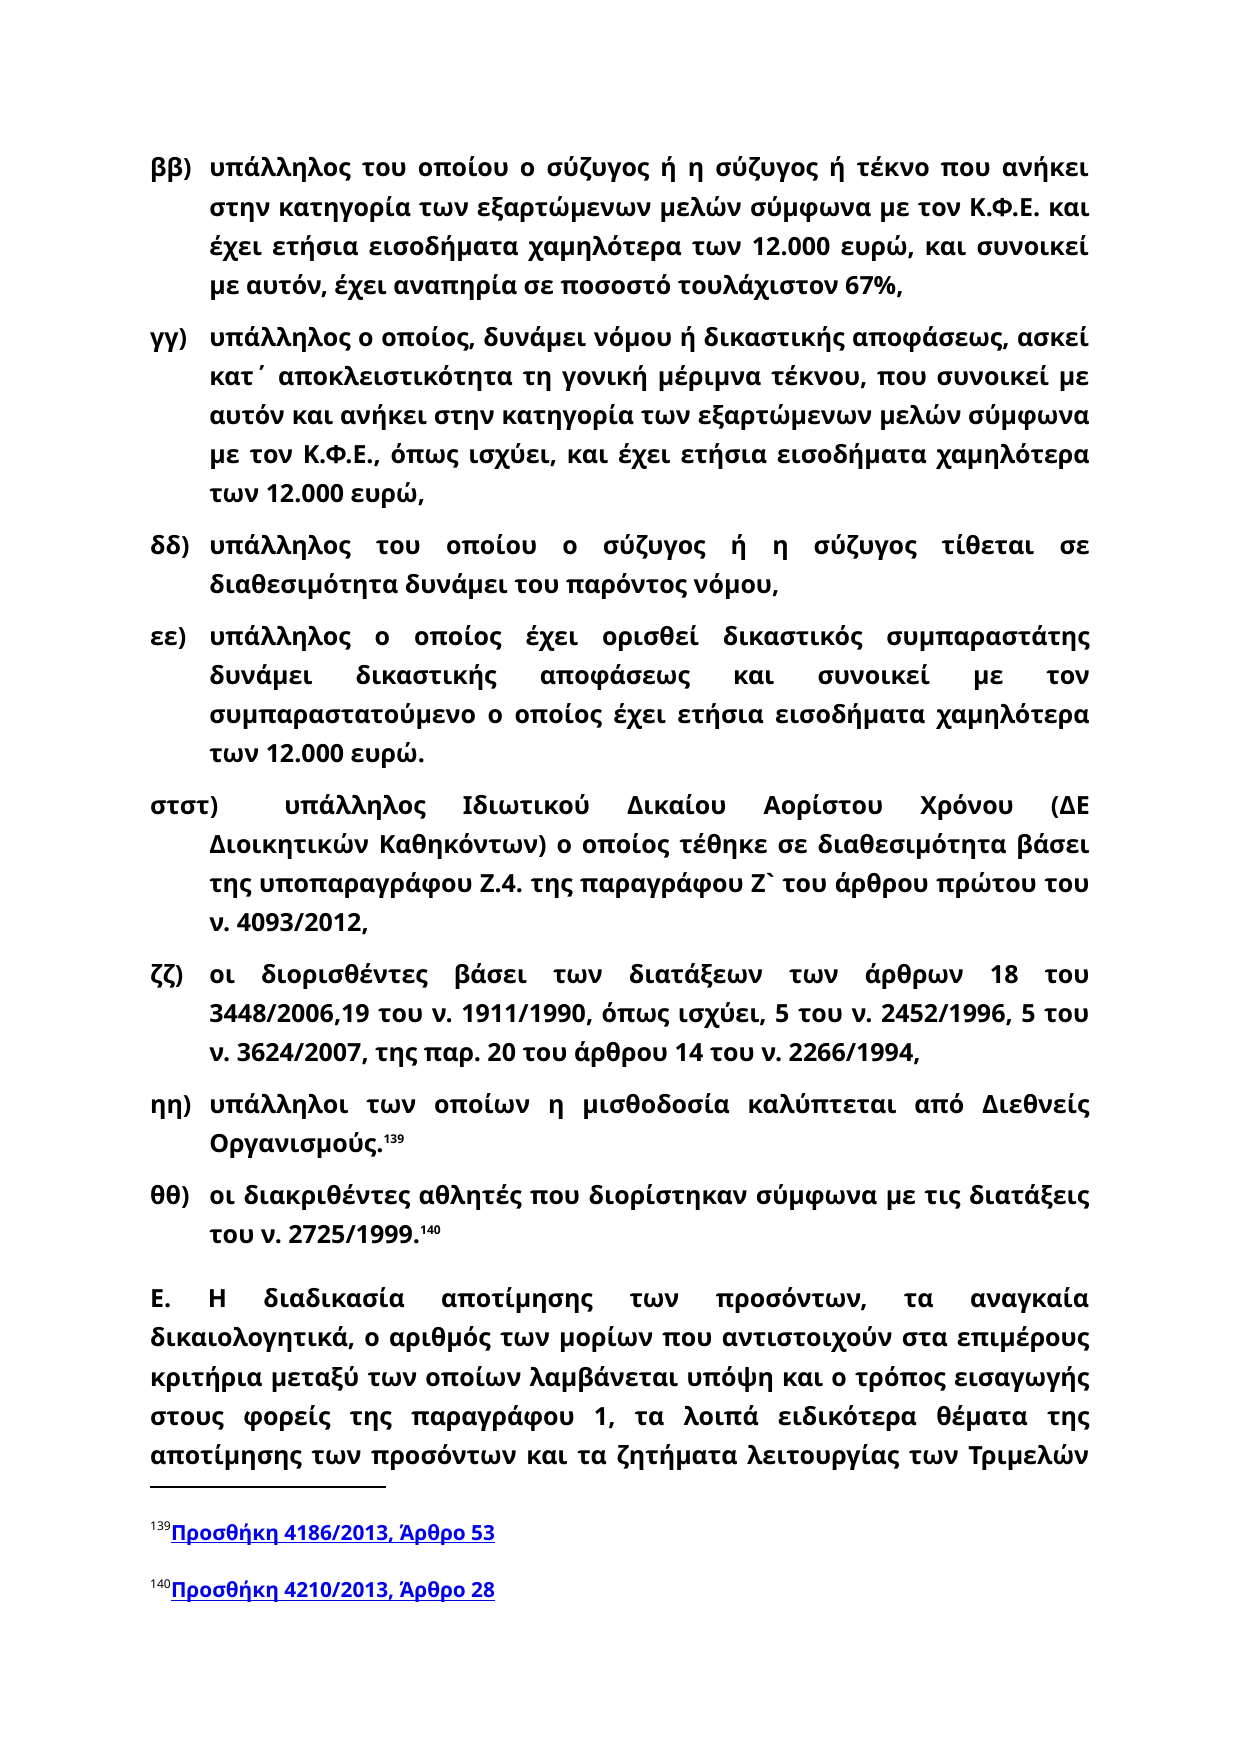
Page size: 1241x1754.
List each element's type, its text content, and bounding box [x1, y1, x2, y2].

list εε) υπάλληλος ο οποίος έχει ορισθεί δικαστικός συμπαραστάτης δυνάμει δικαστικής αποφάσεως και συνοικεί με τον συμπαραστατούμενο ο οποίος έχει ετήσια εισοδήματα χαμηλότερα των 12.000 ευρώ. [150, 618, 1090, 770]
list θθ) οι διακριθέντες αθλητές που διορίστηκαν σύμφωνα με τις διατάξεις του ν. 2725/1999. [150, 1177, 1090, 1251]
list ηη) υπάλληλοι των οποίων η μισθοδοσία καλύπτεται από Διεθνείς Οργανισμούς. [150, 1087, 1090, 1160]
list δδ) υπάλληλος του οποίου ο σύζυγος ή η σύζυγος τίθεται σε διαθεσιμότητα δυνάμει του παρόντος νόμου, [150, 527, 1090, 601]
text Προσθήκη 4210/2013, Άρθρο 28 [150, 1576, 1090, 1604]
list ββ) υπάλληλος του οποίου ο σύζυγος ή η σύζυγος ή τέκνο που ανήκει στην κατηγορία των εξαρτώμενων μελών σύμφωνα με τον Κ.Φ.Ε. και έχει ετήσια εισοδήματα χαμηλότερα των 12.000 ευρώ, και συνοικεί με αυτόν, έχει αναπηρία σε ποσοστό τουλάχιστον 67%, [150, 150, 1090, 302]
list ζζ) οι διορισθέντες βάσει των διατάξεων των άρθρων 18 του 3448/2006,19 του ν. 1911/1990, όπως ισχύει, 5 του ν. 2452/1996, 5 του ν. 3624/2007, της παρ. 20 του άρθρου 14 του ν. 2266/1994, [150, 957, 1090, 1069]
text Προσθήκη 4186/2013, Άρθρο 53 [150, 1518, 1090, 1546]
list στστ) υπάλληλος Ιδιωτικού Δικαίου Αορίστου Χρόνου (ΔΕ Διοικητικών Καθηκόντων) ο οποίος τέθηκε σε διαθεσιμότητα βάσει της υποπαραγράφου Ζ.4. της παραγράφου Ζ` του άρθρου πρώτου του ν. 4093/2012, [150, 787, 1090, 939]
list γγ) υπάλληλος ο οποίος, δυνάμει νόμου ή δικαστικής αποφάσεως, ασκεί κατ΄ αποκλειστικότητα τη γονική μέριμνα τέκνου, που συνοικεί με αυτόν και ανήκει στην κατηγορία των εξαρτώμενων μελών σύμφωνα με τον Κ.Φ.Ε., όπως ισχύει, και έχει ετήσια εισοδήματα χαμηλότερα των 12.000 ευρώ, [150, 319, 1090, 510]
text Ε. Η διαδικασία αποτίμησης των προσόντων, τα αναγκαία δικαιολογητικά, ο αριθμός των μορίων που αντιστοιχούν στα επιμέρους κριτήρια μεταξύ των οποίων λαμβάνεται υπόψη και ο τρόπος εισαγωγής στους φορείς της παραγράφου 1, τα λοιπά ειδικότερα θέματα της αποτίμησης των προσόντων και τα ζητήματα λειτουργίας των Τριμελών [150, 1281, 1090, 1472]
